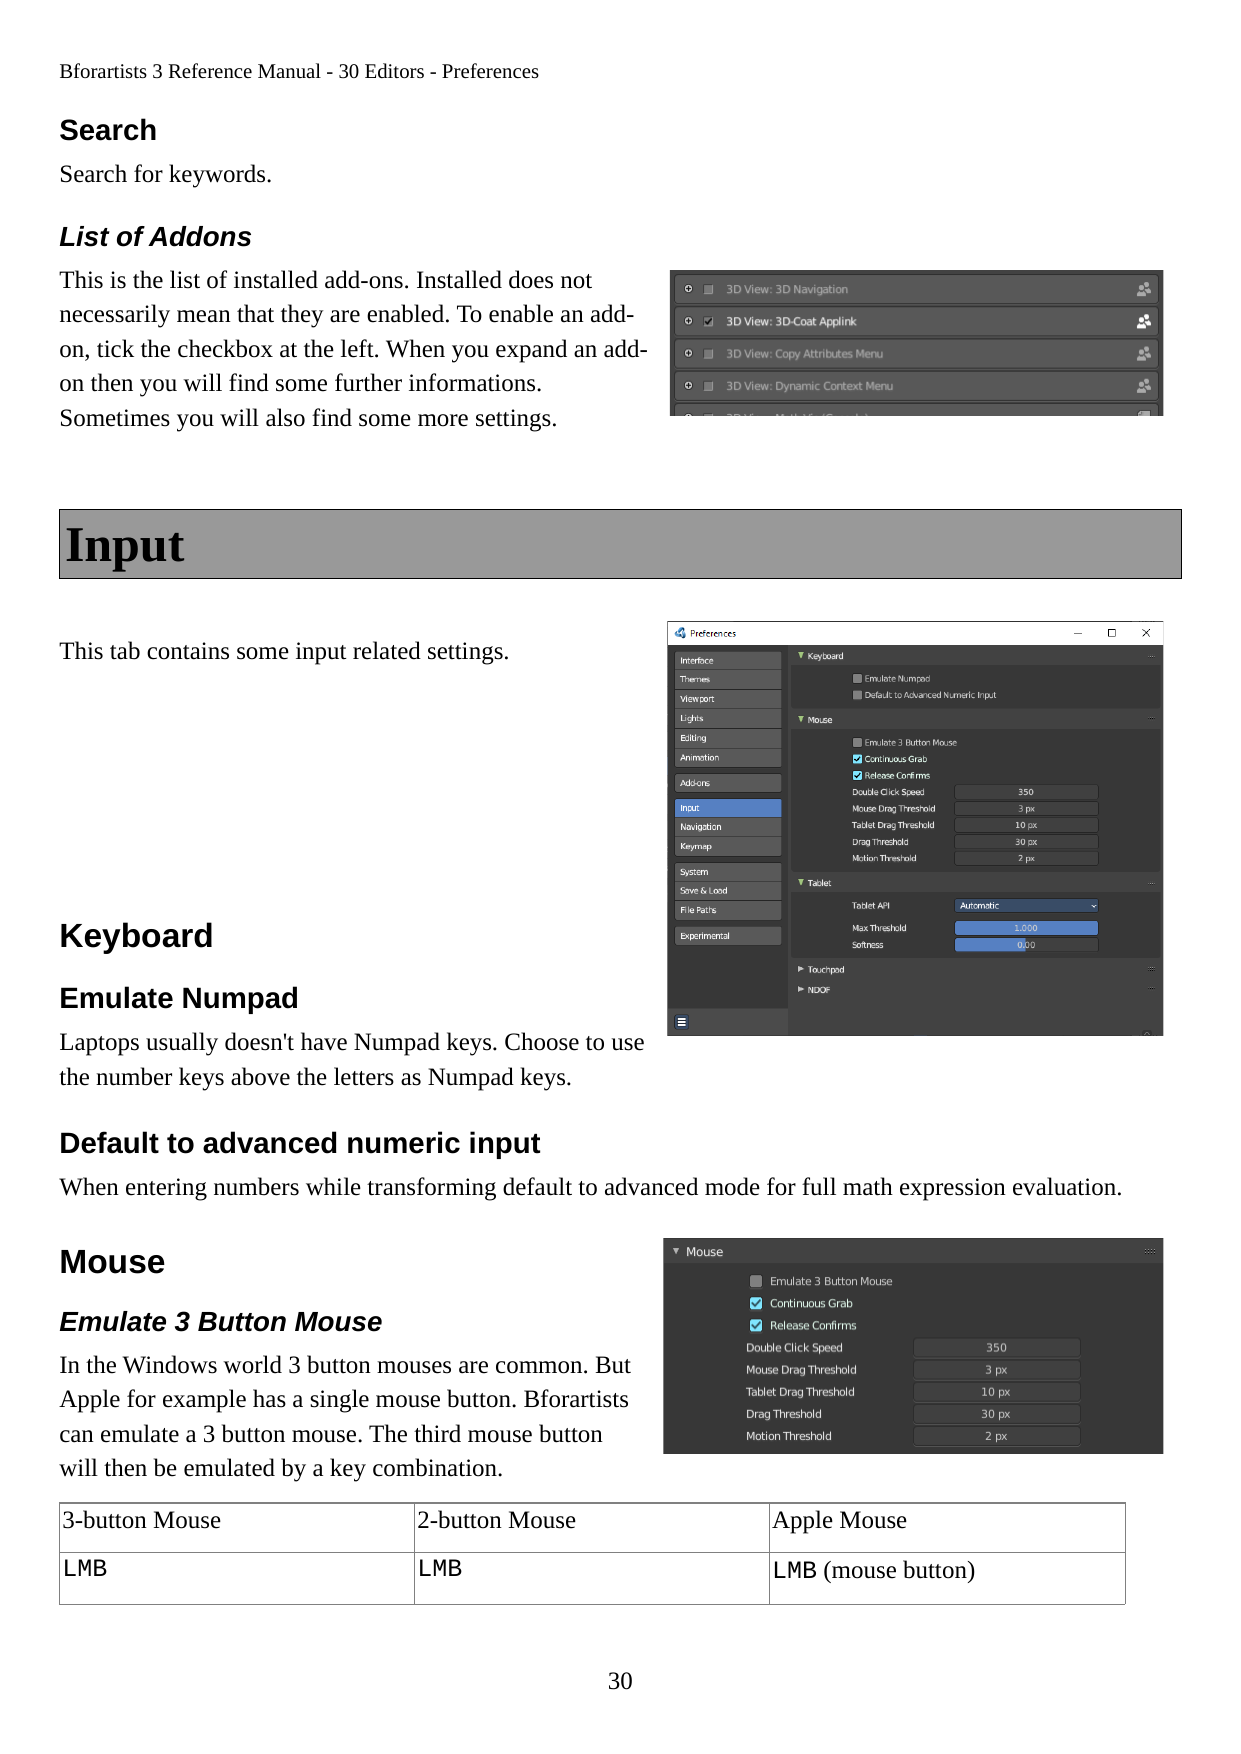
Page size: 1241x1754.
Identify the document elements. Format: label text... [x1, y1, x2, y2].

picture [669, 270, 1164, 416]
subtitle [1164, 1242, 1181, 1280]
subtitle List of Addons [59, 220, 1181, 252]
table_cell LMB [60, 1553, 414, 1603]
subtitle [1164, 1305, 1181, 1337]
text When entering numbers while transforming default to advanced mode for full math expression evaluation. [59, 1172, 1181, 1201]
subtitle [1164, 916, 1181, 954]
text Search for keywords. [59, 159, 1181, 188]
subtitle Default to advanced numeric input [59, 1126, 1181, 1159]
text This tab contains some input related settings. [59, 636, 667, 665]
subtitle Search [59, 113, 1181, 146]
table_header 3-button Mouse [60, 1504, 414, 1552]
table_header Input [60, 510, 1181, 578]
subtitle Keyboard [59, 916, 667, 954]
text In the Windows world 3 button mouses are common. But Apple for example has a single mouse button. Bforartists can emulate a 3 button mouse. The third mouse button will then be emulated by a key combination. [59, 1350, 1181, 1482]
subtitle [1164, 981, 1181, 1015]
subtitle Emulate 3 Button Mouse [59, 1305, 663, 1337]
table_header Apple Mouse [770, 1504, 1125, 1552]
picture [667, 621, 1164, 1036]
subtitle Mouse [59, 1242, 663, 1280]
subtitle Emulate Numpad [59, 981, 667, 1015]
table_cell LMB [415, 1553, 769, 1603]
table_header 2-button Mouse [415, 1504, 769, 1552]
text Laptops usually doesn't have Numpad keys. Choose to use the number keys above the letters as Numpad keys. [59, 1027, 1181, 1091]
table_cell LMB (mouse button) [770, 1553, 1125, 1603]
text This is the list of installed add-ons. Installed does not necessarily mean that they are enabled. To enable an add-on, tick the checkbox at the left. When you expand an add-on then you will find some further informations. Sometimes you will also find some more settings. [59, 265, 1181, 431]
